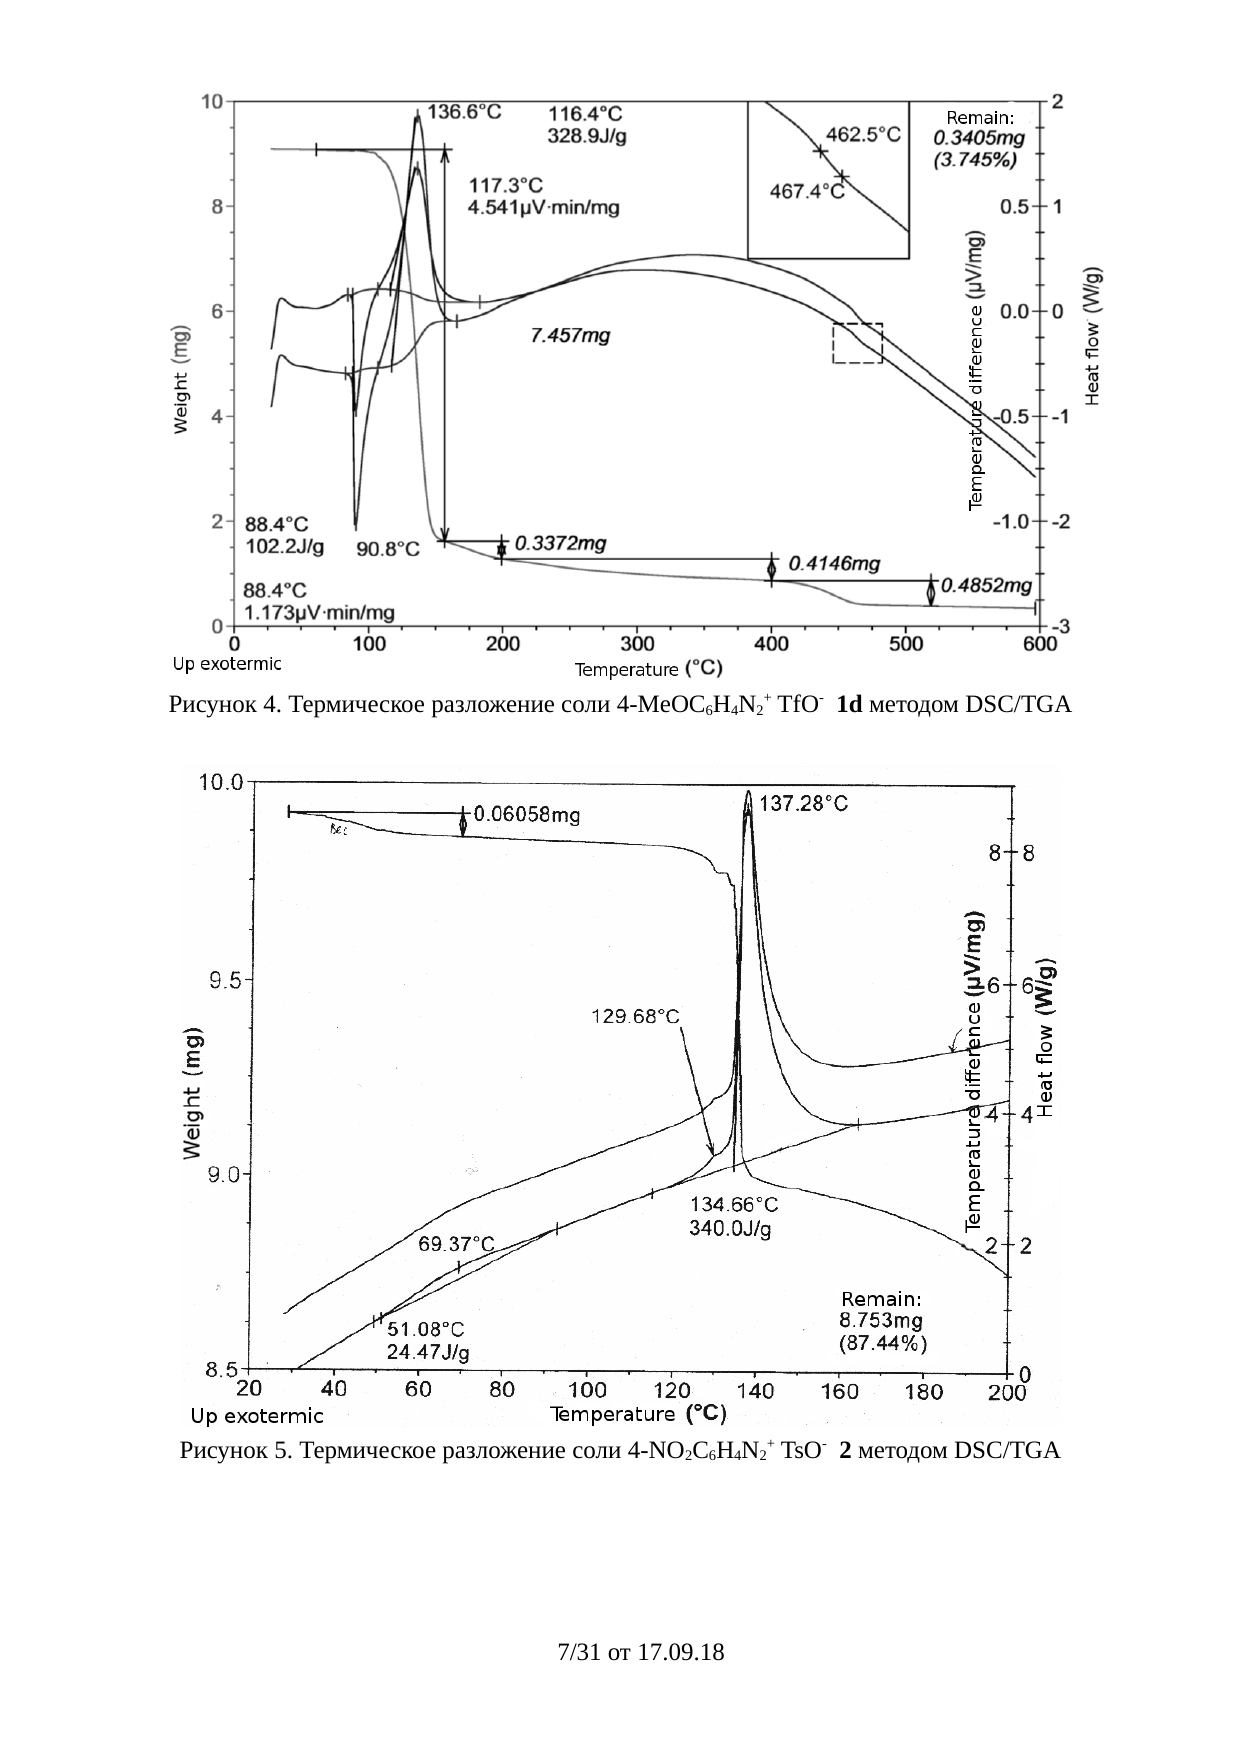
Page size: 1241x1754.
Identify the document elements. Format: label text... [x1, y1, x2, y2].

text Рисунок 5. Термическое разложение соли 4-NO2С6H4N2+ TsO- 2 методом DSC/TGA [118, 1435, 1122, 1464]
picture [181, 763, 1062, 1427]
picture [138, 88, 1106, 681]
text Рисунок 4. Термическое разложение соли 4-MeOС6H4N2+ TfO- 1d методом DSC/TGA [118, 689, 1122, 718]
